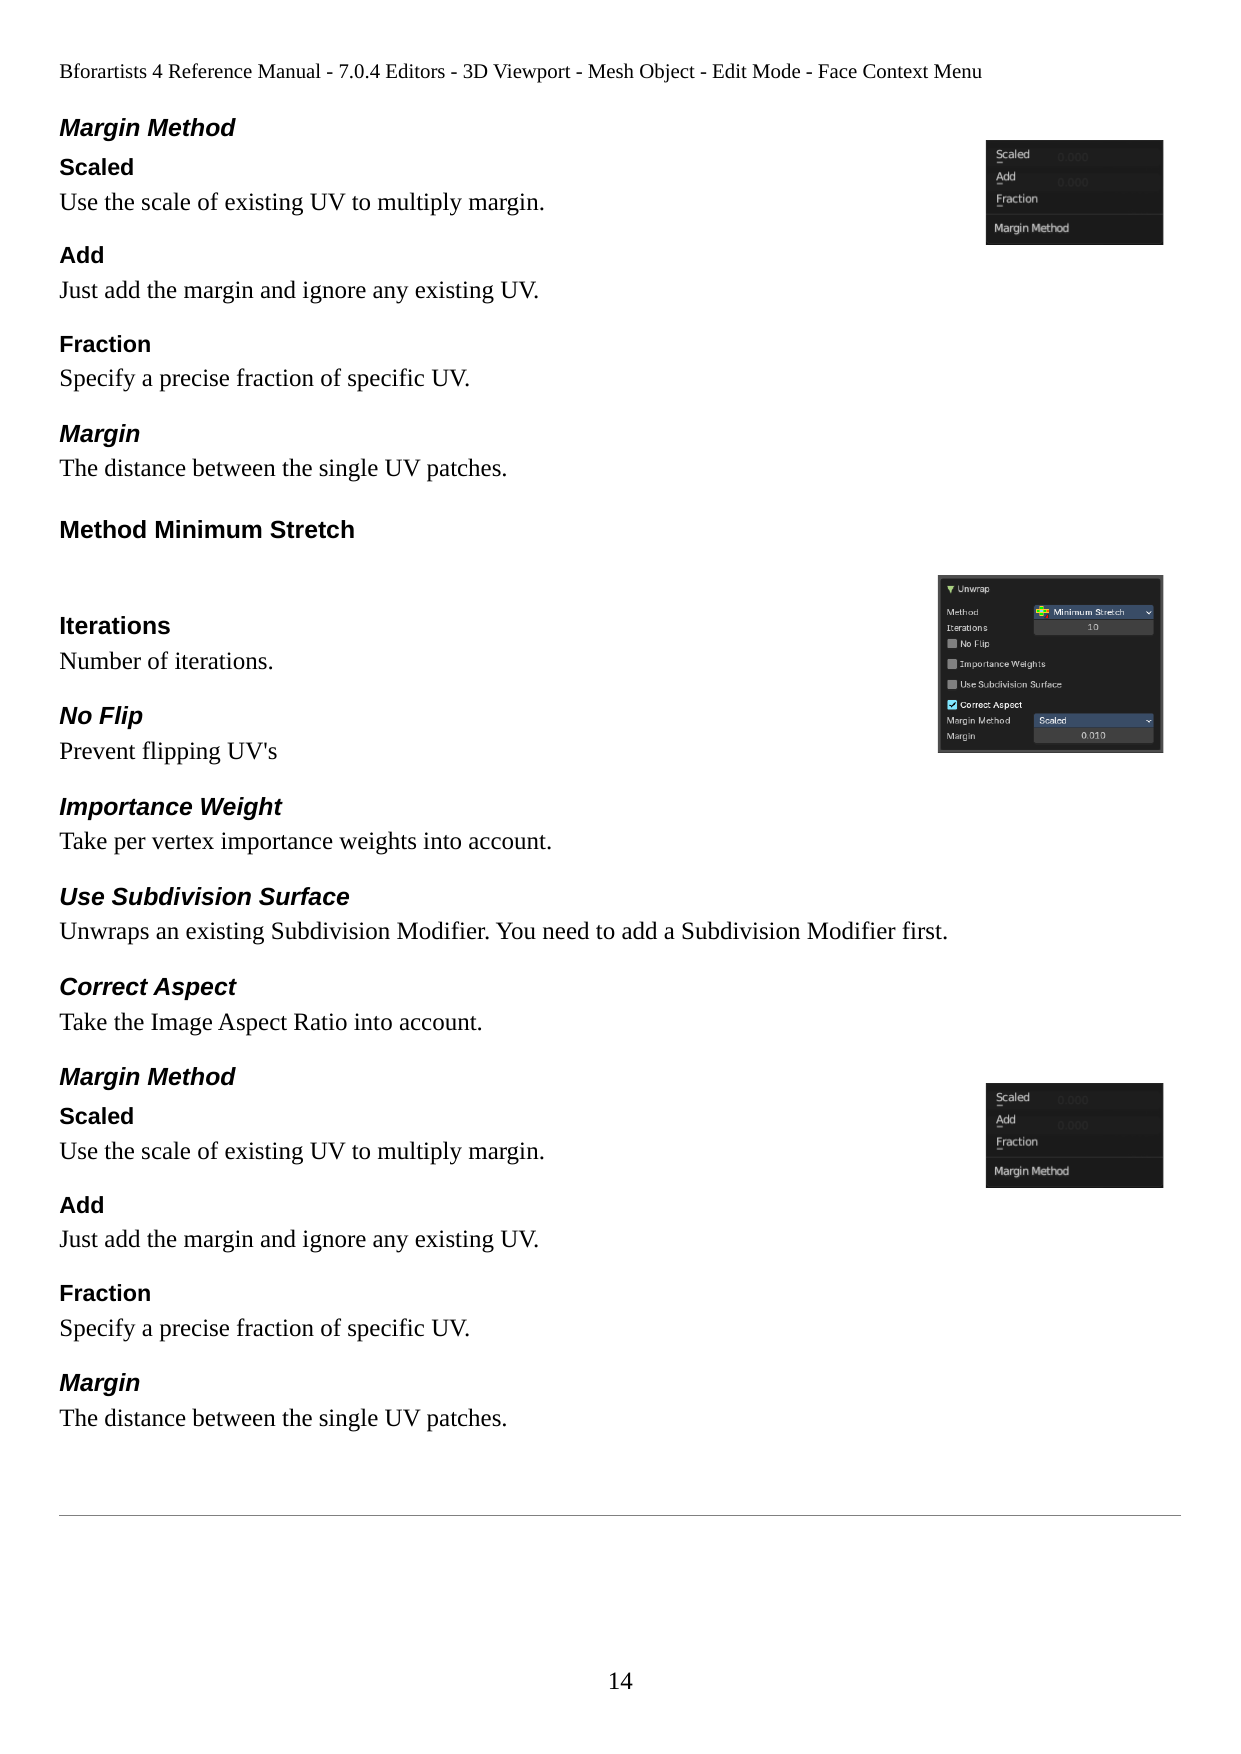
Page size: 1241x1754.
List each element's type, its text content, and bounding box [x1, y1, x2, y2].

picture [985, 1083, 1164, 1188]
subtitle Fraction [59, 330, 1181, 357]
text Take the Image Aspect Ratio into account. [59, 1007, 1181, 1035]
subtitle [1164, 154, 1181, 180]
text Use the scale of existing UV to multiply margin. [59, 187, 985, 215]
subtitle [1164, 701, 1181, 730]
subtitle Method Minimum Stretch [59, 515, 1181, 543]
text The distance between the single UV patches. [59, 453, 1181, 482]
subtitle Margin [59, 1368, 1181, 1396]
subtitle [1164, 1103, 1181, 1130]
subtitle [1164, 611, 1181, 640]
subtitle No Flip [59, 701, 937, 730]
text Specify a precise fraction of specific UV. [59, 1313, 1181, 1341]
picture [937, 575, 1164, 753]
subtitle Scaled [59, 154, 985, 180]
text [1164, 646, 1181, 675]
subtitle Margin Method [59, 113, 1181, 141]
subtitle Margin [59, 419, 1181, 447]
text The distance between the single UV patches. [59, 1403, 1181, 1431]
text Specify a precise fraction of specific UV. [59, 363, 1181, 392]
subtitle Fraction [59, 1279, 1181, 1306]
text Just add the margin and ignore any existing UV. [59, 275, 1181, 304]
subtitle Correct Aspect [59, 972, 1181, 1000]
text Prevent flipping UV's [59, 736, 1181, 765]
text Use the scale of existing UV to multiply margin. [59, 1136, 985, 1165]
text Unwraps an existing Subdivision Modifier. You need to add a Subdivision Modifier first. [59, 916, 1181, 945]
subtitle Importance Weight [59, 792, 1181, 820]
subtitle Iterations [59, 611, 937, 640]
subtitle Add [59, 1191, 1181, 1218]
subtitle Margin Method [59, 1062, 1181, 1090]
text Take per vertex importance weights into account. [59, 826, 1181, 855]
picture [985, 140, 1164, 245]
subtitle Scaled [59, 1103, 985, 1130]
text Just add the margin and ignore any existing UV. [59, 1224, 1181, 1253]
text Number of iterations. [59, 646, 937, 675]
subtitle Add [59, 242, 1181, 269]
subtitle Use Subdivision Surface [59, 882, 1181, 910]
